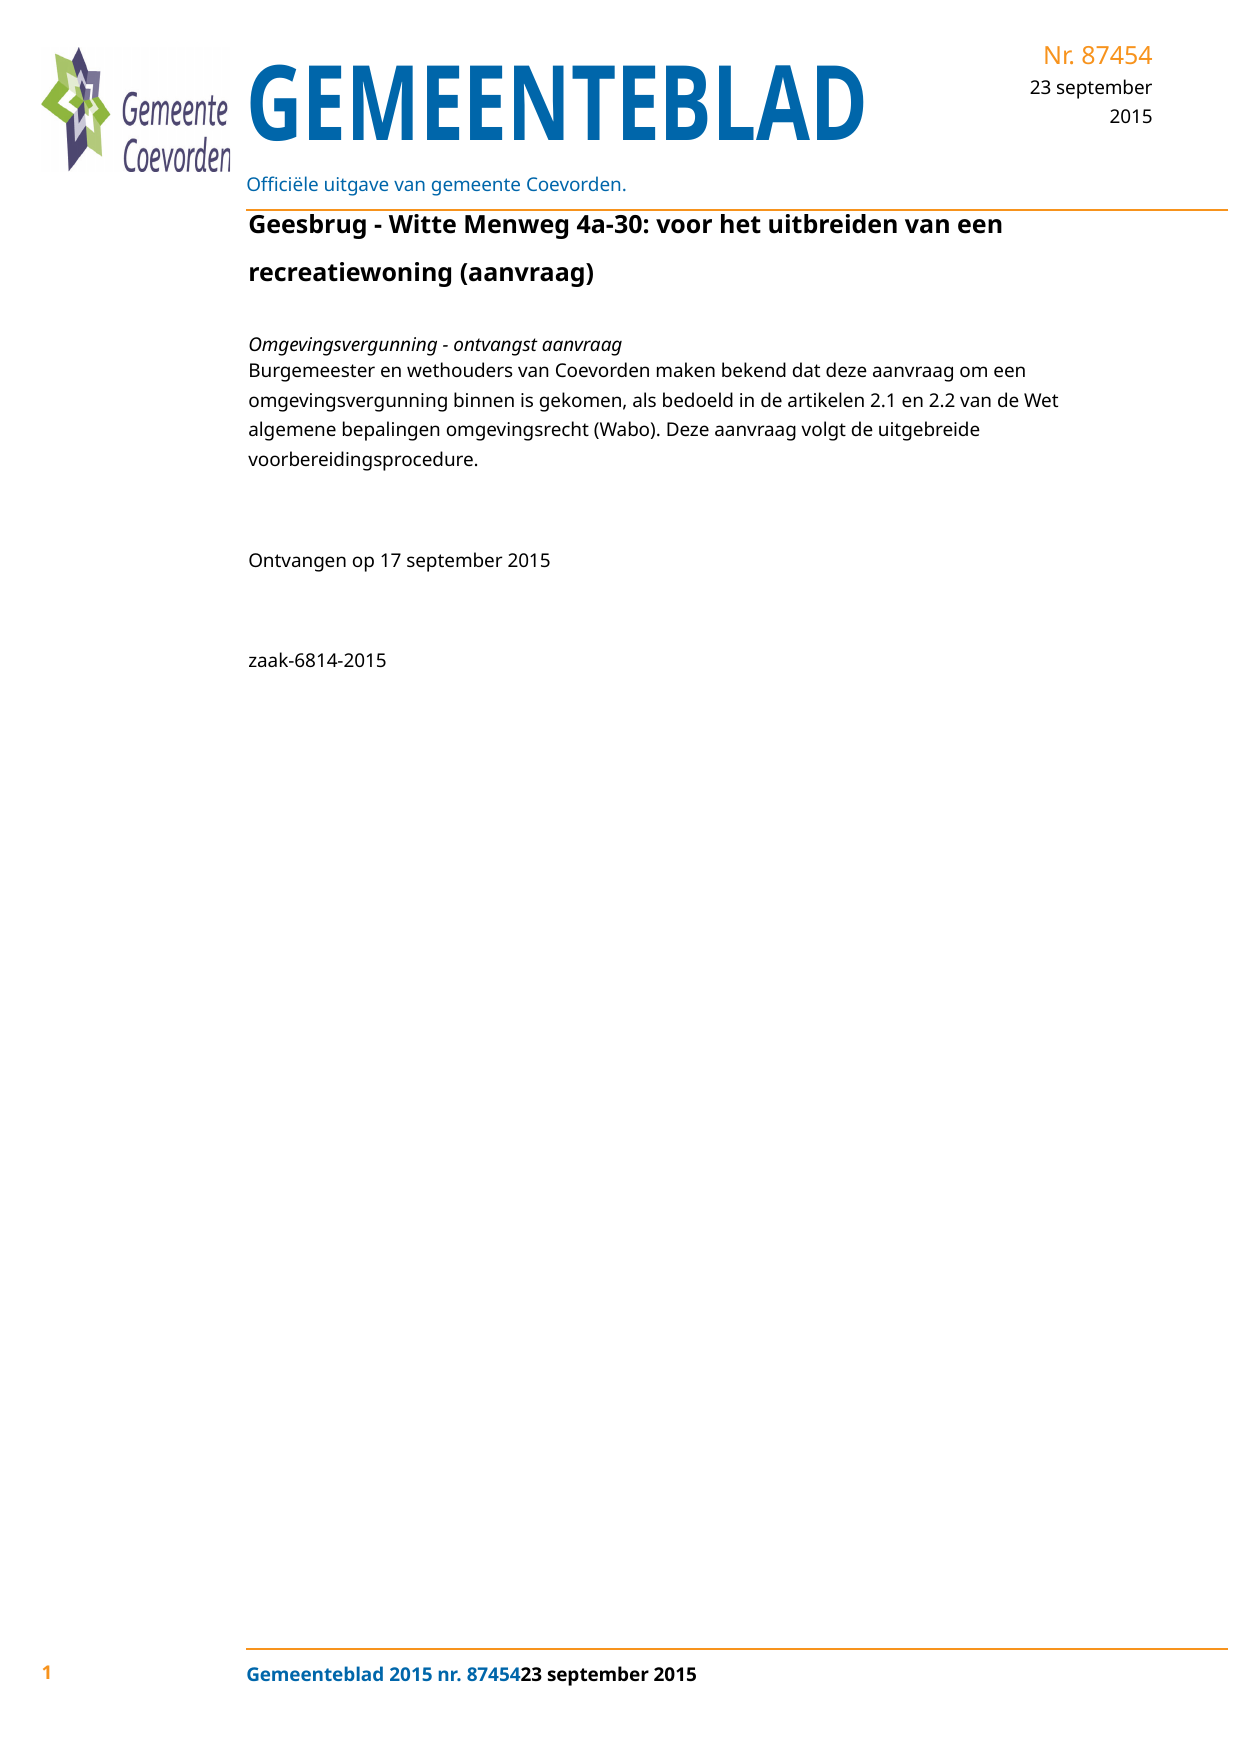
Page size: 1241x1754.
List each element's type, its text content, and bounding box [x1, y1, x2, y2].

text Ontvangen op 17 september 2015 [248, 547, 1152, 572]
text zaak-6814-2015 [248, 648, 1152, 673]
text Omgevingsvergunning - ontvangst aanvraag [248, 331, 1152, 357]
text Geesbrug - Witte Menweg 4a-30: voor het uitbreiden van een recreatiewoning (aanvraag) [248, 211, 1152, 288]
picture [41, 47, 231, 172]
text Burgemeester en wethouders van Coevorden maken bekend dat deze aanvraag om een omgevingsvergunning binnen is gekomen, als bedoeld in de artikelen 2.1 en 2.2 van de Wet algemene bepalingen omgevingsrecht (Wabo). Deze aanvraag volgt de uitgebreide voorbereidingsprocedure. [248, 357, 1152, 472]
